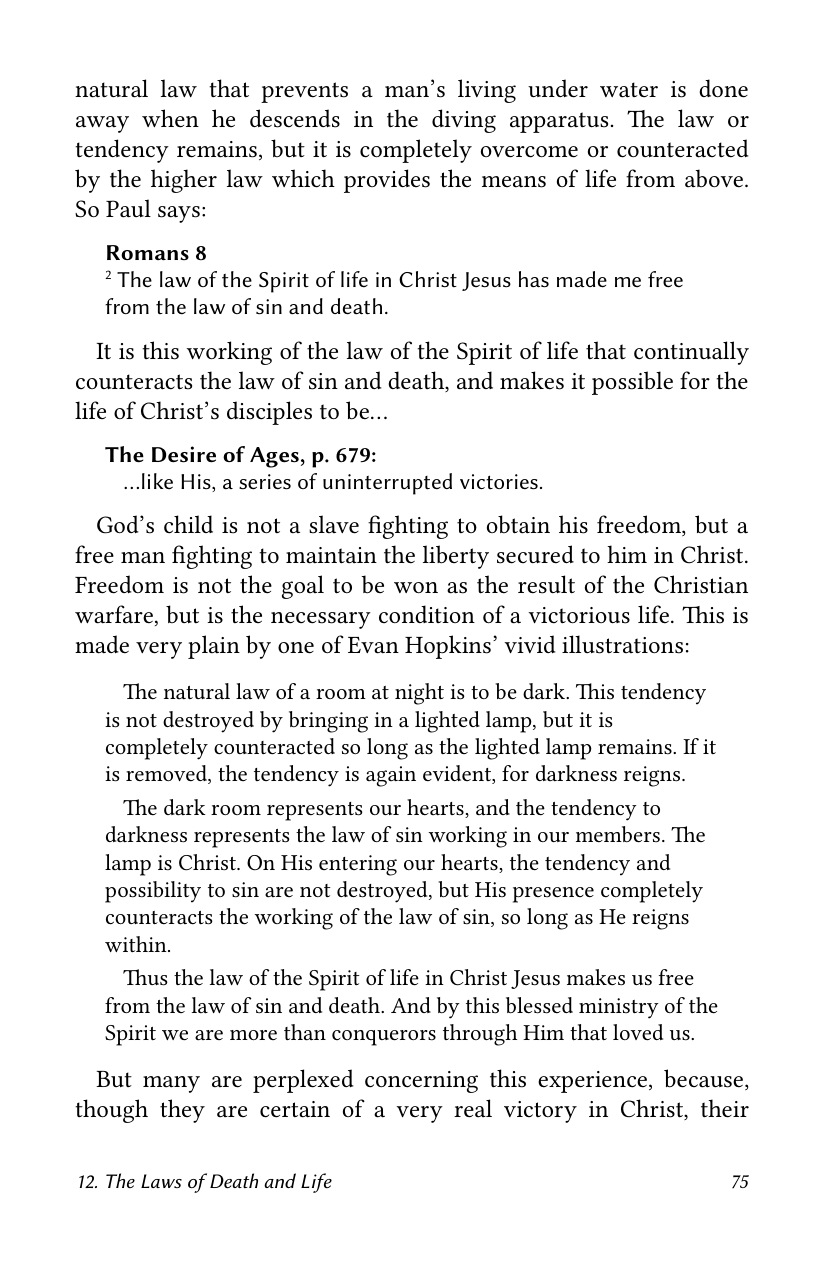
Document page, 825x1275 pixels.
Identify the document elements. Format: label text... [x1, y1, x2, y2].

text Romans 8 [105, 239, 750, 266]
text Thus the law of the Spirit of life in Christ Jesus makes us free from the law of sin and death. And by this blessed ministry of the Spirit we are more than conquerors through Him that loved us. [105, 965, 720, 1046]
text The Desire of Ages, p. 679: [105, 442, 750, 468]
text 2 The law of the Spirit of life in Christ Jesus has made me free from the law of sin and death. [105, 267, 720, 321]
text The natural law of a room at night is to be dark. This tendency is not destroyed by bringing in a lighted lamp, but it is completely counteracted so long as the lighted lamp remains. If it is removed, the tendency is again evident, for darkness reigns. [105, 679, 720, 787]
text The dark room represents our hearts, and the tendency to darkness represents the law of sin working in our members. The lamp is Christ. On His entering our hearts, the tendency and possibility to sin are not destroyed, but His presence completely counteracts the working of the law of sin, so long as He reigns within. [105, 795, 720, 958]
text But many are perplexed concerning this experience, because, though they are certain of a very real victory in Christ, their [75, 1065, 750, 1124]
text natural law that prevents a man’s living under water is done away when he descends in the diving apparatus. The law or tendency remains, but it is completely overcome or counteracted by the higher law which provides the means of life from above. So Paul says: [75, 75, 750, 223]
text God’s child is not a slave fighting to obtain his freedom, but a free man fighting to maintain the liberty secured to him in Christ. Freedom is not the goal to be won as the result of the Christian warfare, but is the necessary condition of a victorious life. This is made very plain by one of Evan Hopkins’ vivid illustrations: [75, 512, 750, 660]
text ...like His, a series of uninterrupted victories. [105, 469, 720, 495]
text It is this working of the law of the Spirit of life that continually counteracts the law of sin and death, and makes it possible for the life of Christ’s disciples to be… [75, 337, 750, 425]
